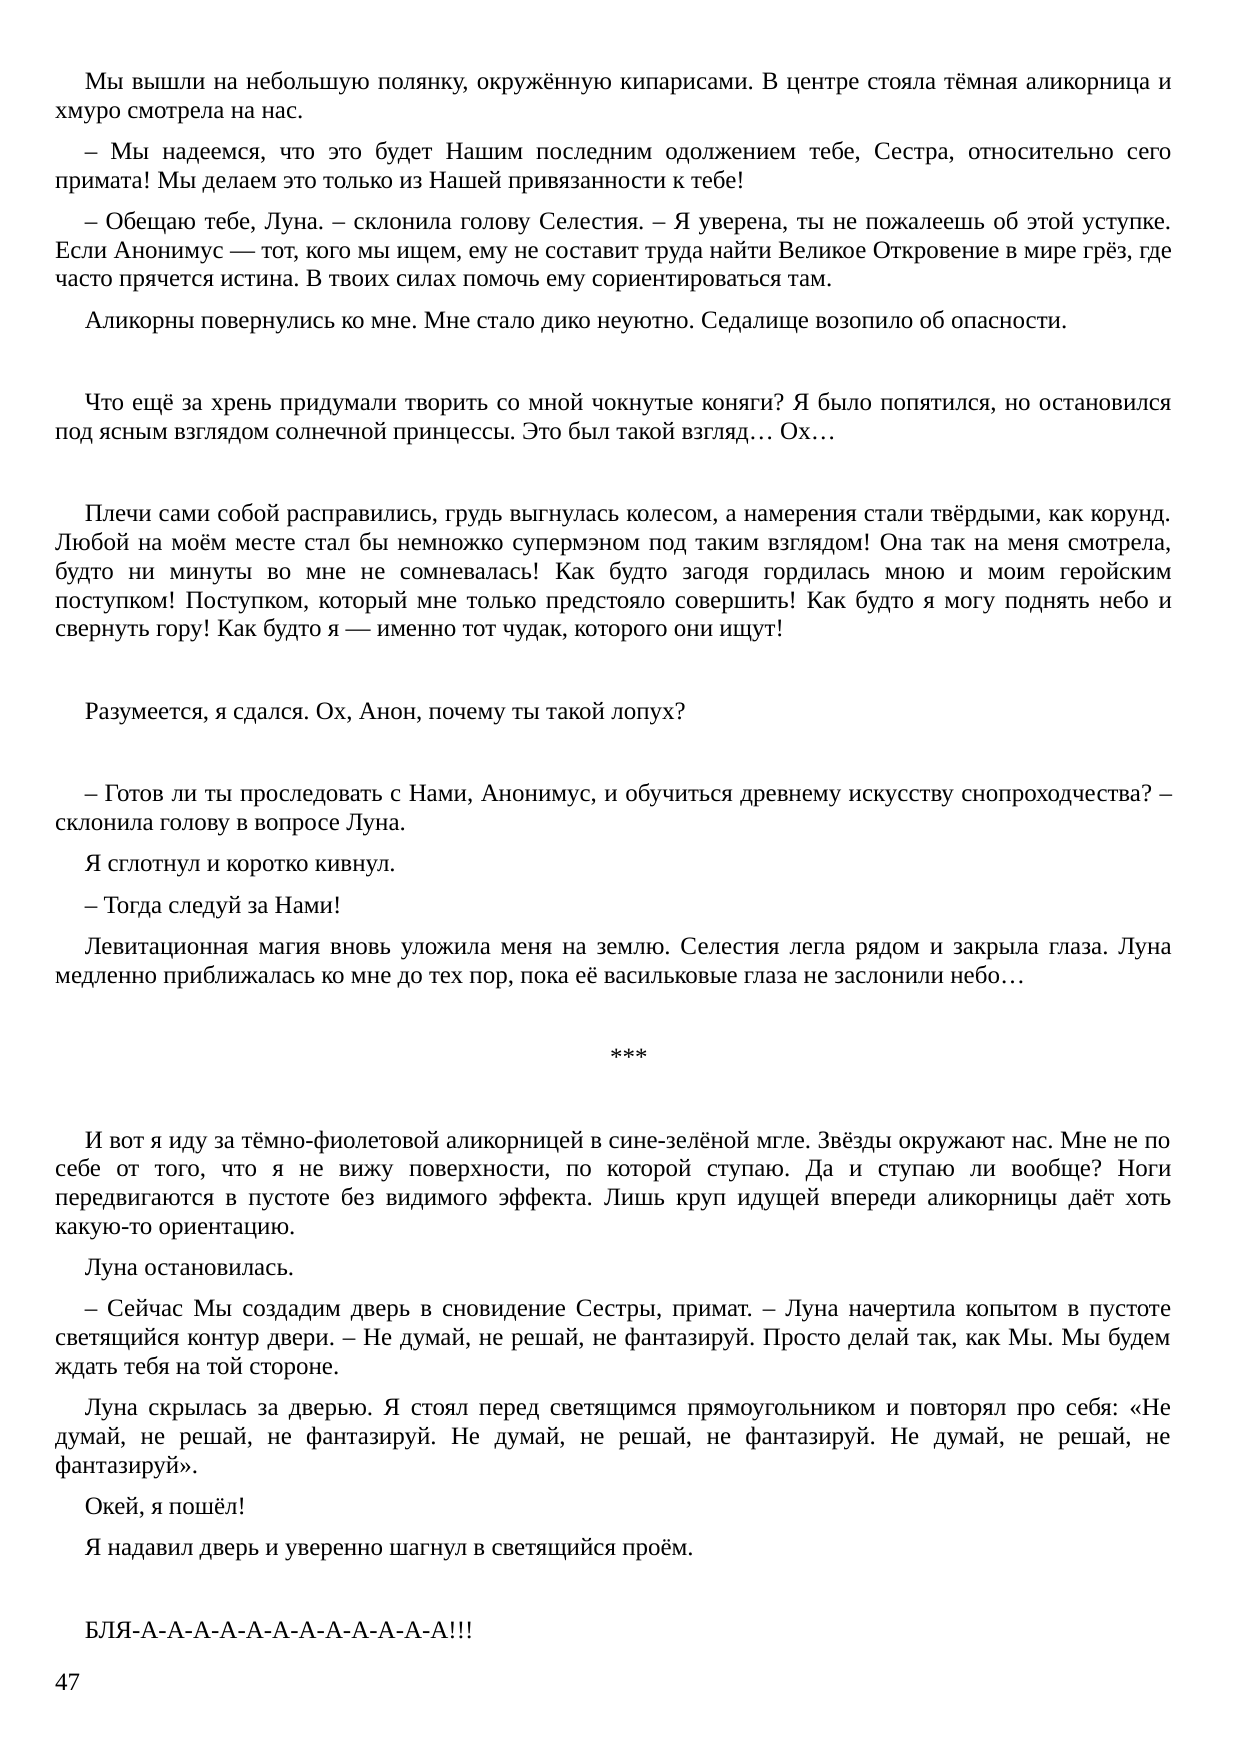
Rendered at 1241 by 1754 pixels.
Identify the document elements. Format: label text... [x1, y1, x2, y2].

text БЛЯ-А-А-А-А-А-А-А-А-А-А-А-А!!! [55, 1615, 1173, 1643]
text Я надавил дверь и уверенно шагнул в светящийся проём. [55, 1532, 1173, 1561]
text Плечи сами собой расправились, грудь выгнулась колесом, а намерения стали твёрдыми, как корунд. Любой на моём месте стал бы немножко супермэном под таким взглядом! Она так на меня смотрела, будто ни минуты во мне не сомневалась! Как будто загодя гордилась мною и моим геройским поступком! Поступком, который мне только предстояло совершить! Как будто я могу поднять небо и свернуть гору! Как будто я — именно тот чудак, которого они ищут! [55, 498, 1173, 642]
text Разумеется, я сдался. Ох, Анон, почему ты такой лопух? [55, 696, 1173, 725]
text Левитационная магия вновь уложила меня на землю. Селестия легла рядом и закрыла глаза. Луна медленно приближалась ко мне до тех пор, пока её васильковые глаза не заслонили небо… [55, 931, 1173, 988]
text Аликорны повернулись ко мне. Мне стало дико неуютно. Седалище возопило об опасности. [55, 305, 1173, 333]
text Что ещё за хрень придумали творить со мной чокнутые коняги? Я было попятился, но остановился под ясным взглядом солнечной принцессы. Это был такой взгляд… Ох… [55, 387, 1173, 445]
text Луна остановилась. [55, 1252, 1173, 1281]
text – Обещаю тебе, Луна. – склонила голову Селестия. – Я уверена, ты не пожалеешь об этой уступке. Если Анонимус — тот, кого мы ищем, ему не составит труда найти Великое Откровение в мире грёз, где часто прячется истина. В твоих силах помочь ему сориентироваться там. [55, 206, 1173, 292]
text – Готов ли ты проследовать с Нами, Анонимус, и обучиться древнему искусству снопроходчества? – склонила голову в вопросе Луна. [55, 778, 1173, 836]
text – Тогда следуй за Нами! [55, 890, 1173, 918]
text – Сейчас Мы создадим дверь в сновидение Сестры, примат. – Луна начертила копытом в пустоте светящийся контур двери. – Не думай, не решай, не фантазируй. Просто делай так, как Мы. Мы будем ждать тебя на той стороне. [55, 1293, 1173, 1380]
text Мы вышли на небольшую полянку, окружённую кипарисами. В центре стояла тёмная аликорница и хмуро смотрела на нас. [55, 66, 1173, 123]
text Окей, я пошёл! [55, 1491, 1173, 1520]
text И вот я иду за тёмно-фиолетовой аликорницей в сине-зелёной мгле. Звёзды окружают нас. Мне не по себе от того, что я не вижу поверхности, по которой ступаю. Да и ступаю ли вообще? Ноги передвигаются в пустоте без видимого эффекта. Лишь круп идущей впереди аликорницы даёт хоть какую-то ориентацию. [55, 1125, 1173, 1240]
text Луна скрылась за дверью. Я стоял перед светящимся прямоугольником и повторял про себя: «Не думай, не решай, не фантазируй. Не думай, не решай, не фантазируй. Не думай, не решай, не фантазируй». [55, 1392, 1173, 1478]
text Я сглотнул и коротко кивнул. [55, 848, 1173, 877]
text *** [55, 1042, 1173, 1071]
text – Мы надеемся, что это будет Нашим последним одолжением тебе, Сестра, относительно сего примата! Мы делаем это только из Нашей привязанности к тебе! [55, 136, 1173, 193]
